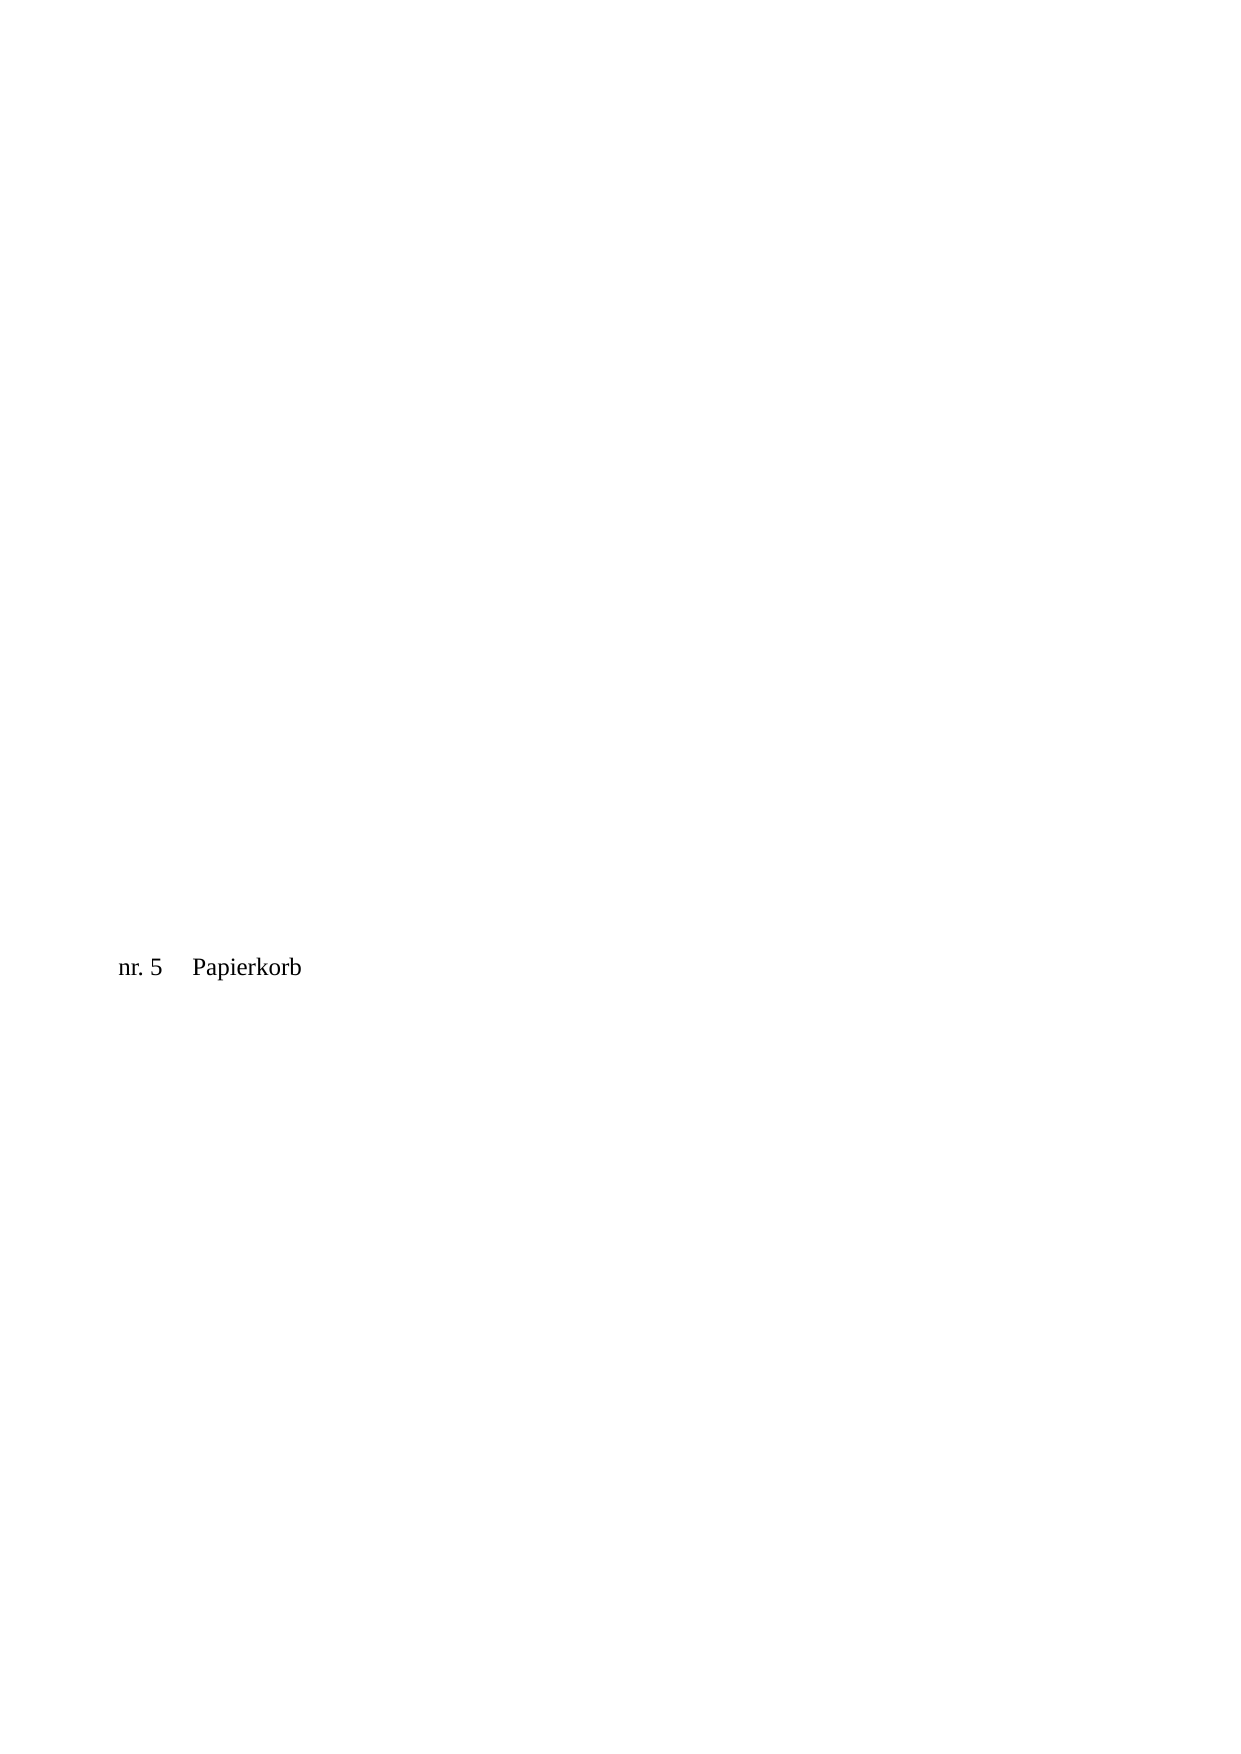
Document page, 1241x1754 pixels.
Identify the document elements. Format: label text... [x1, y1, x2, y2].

text nr. 5 Papierkorb [118, 952, 1122, 981]
